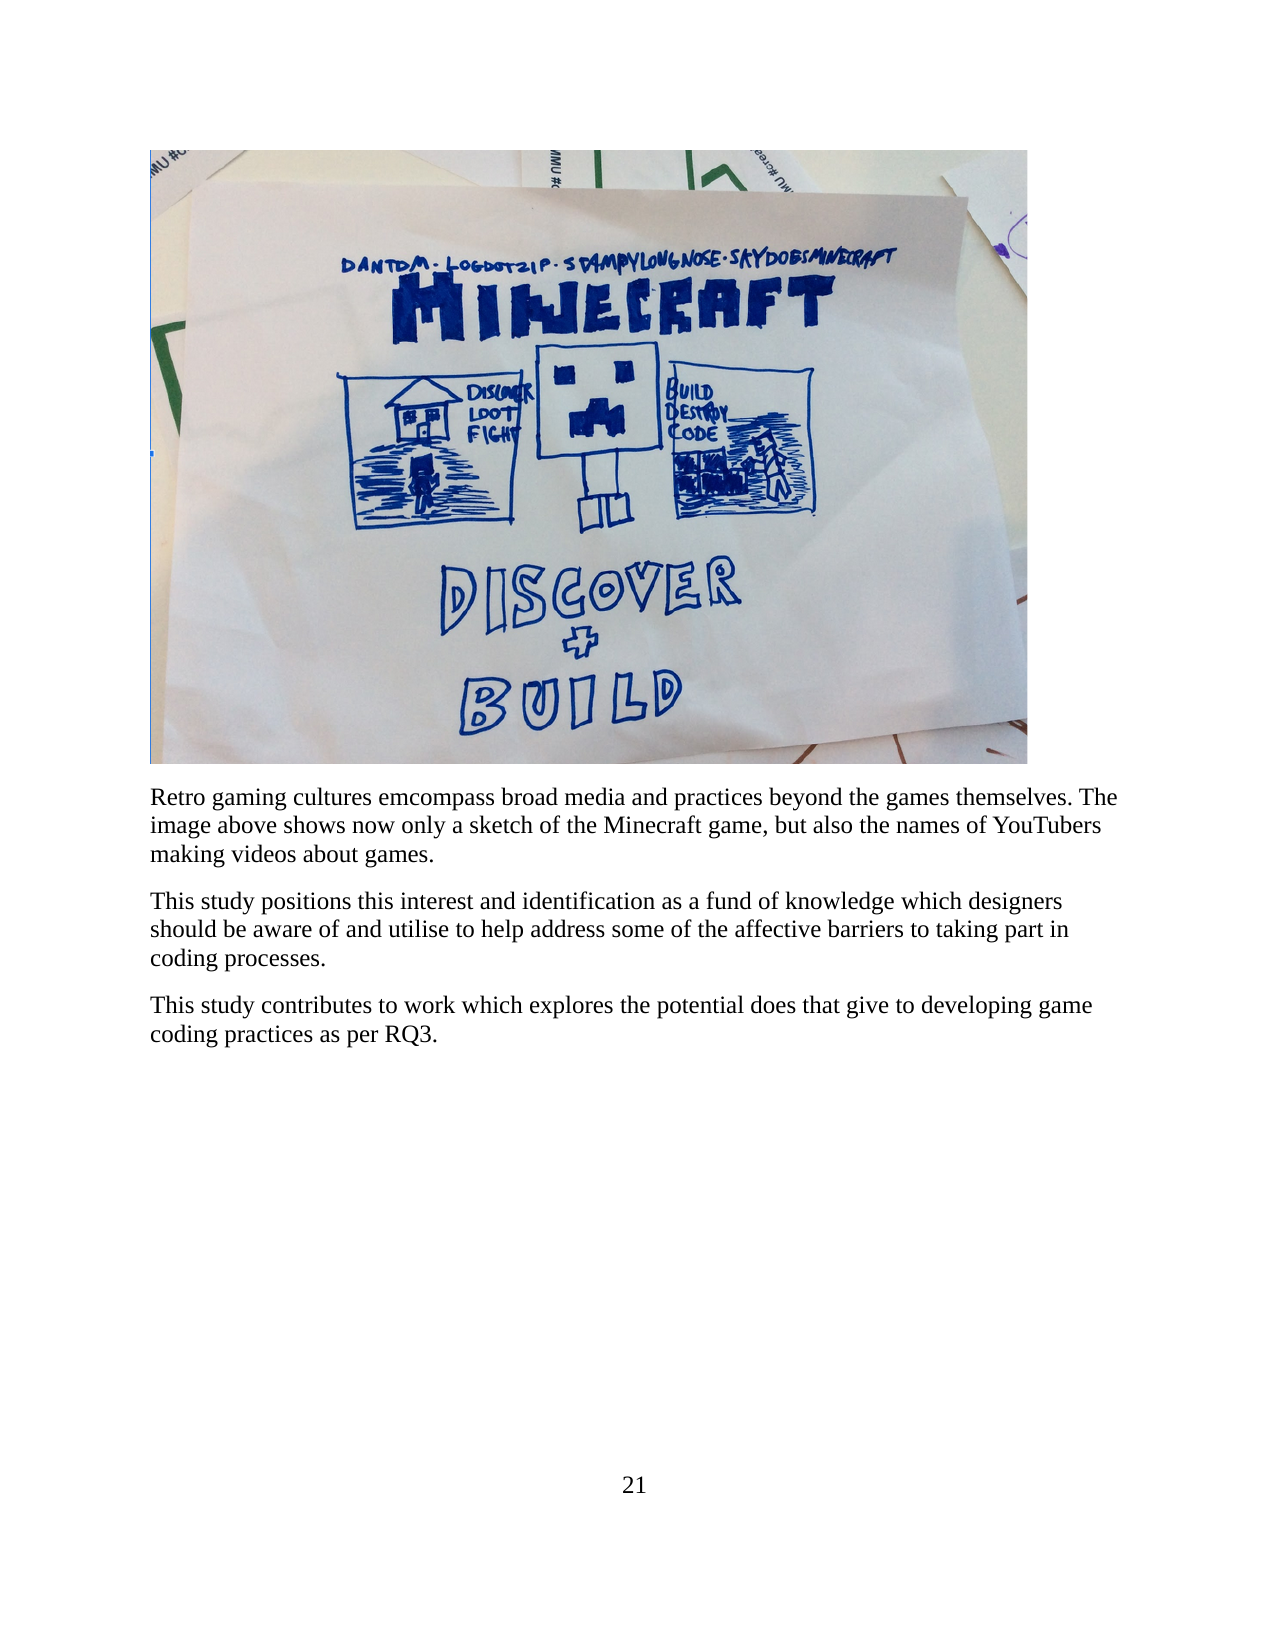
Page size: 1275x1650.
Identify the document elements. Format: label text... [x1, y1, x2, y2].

text This study contributes to work which explores the potential does that give to developing game coding practices as per RQ3. [150, 990, 1125, 1047]
text Retro gaming cultures emcompass broad media and practices beyond the games themselves. The image above shows now only a sketch of the Minecraft game, but also the names of YouTubers making videos about games. [150, 782, 1125, 868]
text This study positions this interest and identification as a fund of knowledge which designers should be aware of and utilise to help address some of the affective barriers to taking part in coding processes. [150, 886, 1125, 972]
picture [150, 150, 1028, 764]
